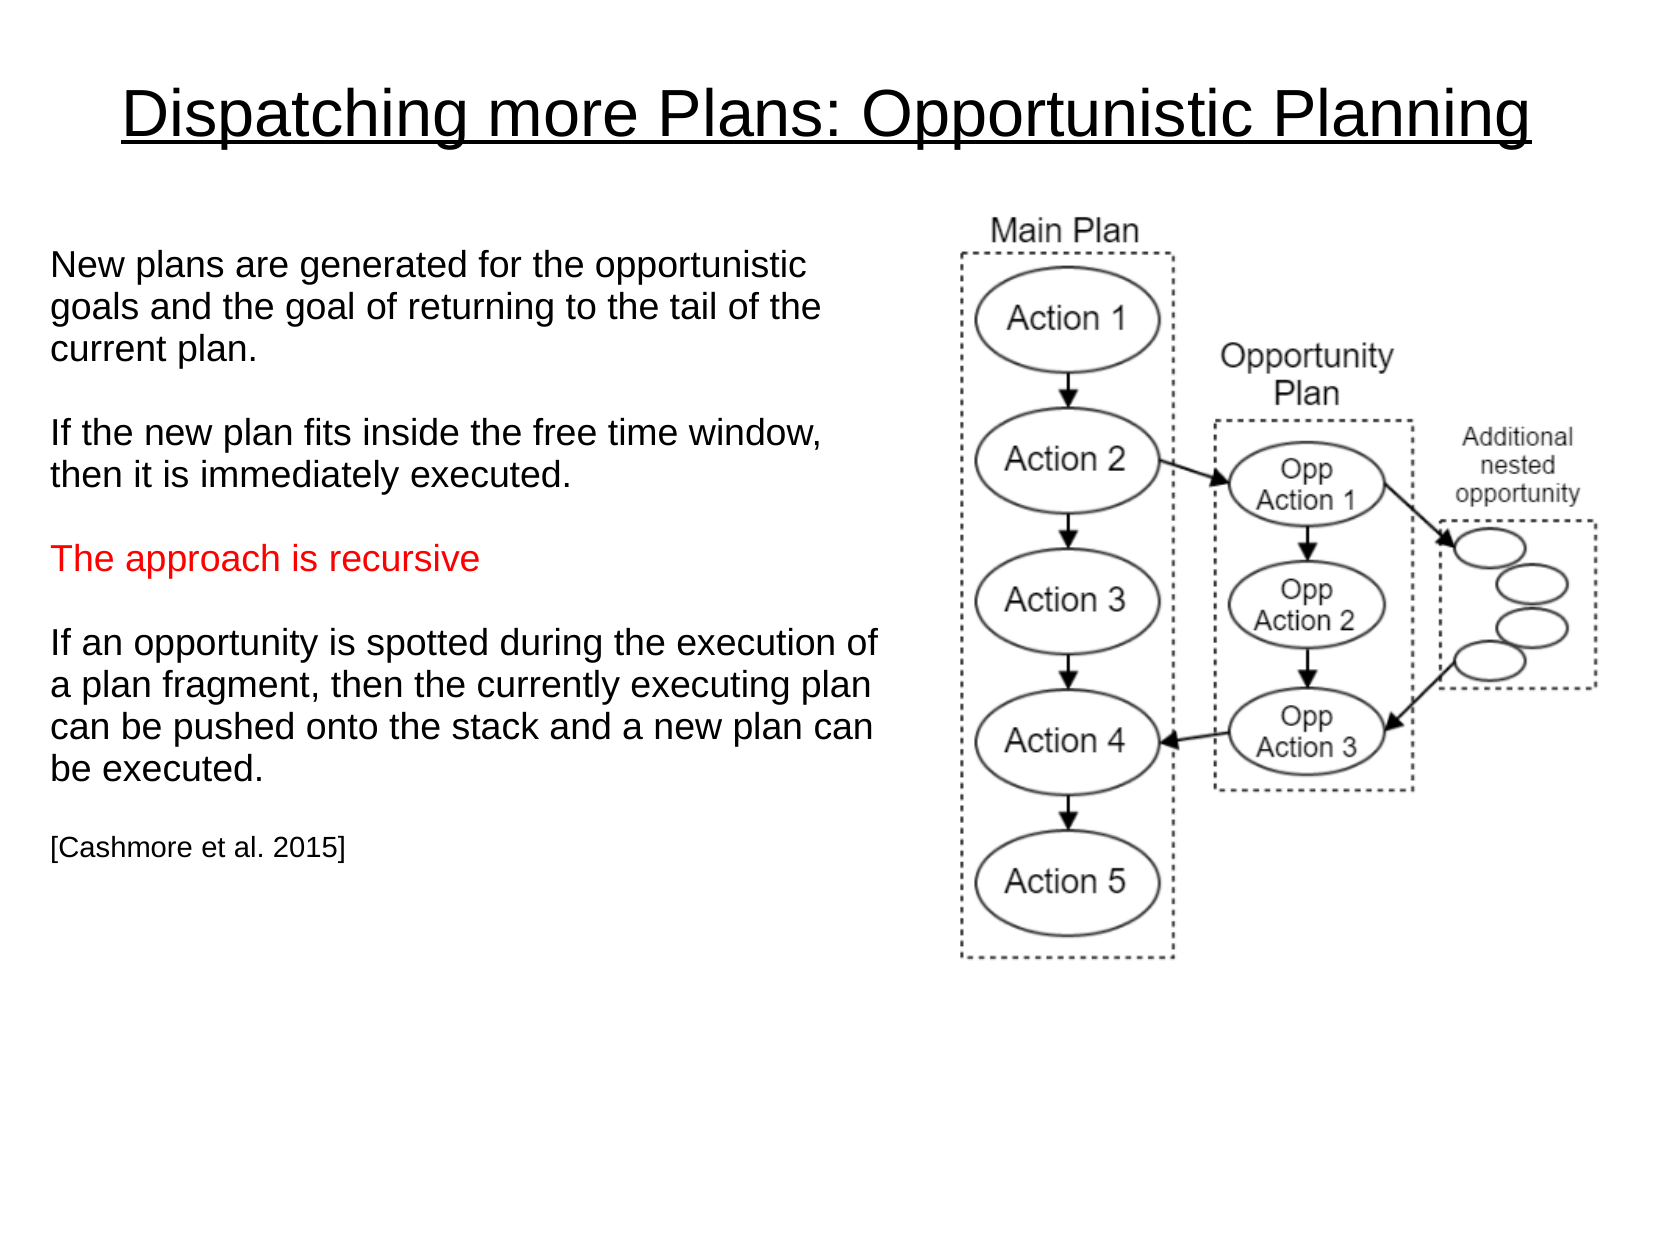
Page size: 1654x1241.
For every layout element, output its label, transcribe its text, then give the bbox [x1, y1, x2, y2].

title Dispatching more Plans: Opportunistic Planning [82, 49, 1571, 178]
picture [920, 194, 1630, 981]
text_box New plans are generated for the opportunistic goals and the goal of returning to the tail of the current plan. If the new plan fits inside the free time window, then it is immediately executed. The approach is recursive If an opportunity is spotted during the execution of a plan fragment, then the currently executing plan can be pushed onto the stack and a new plan can be executed. [Cashmore et al. 2015] [35, 235, 910, 1193]
